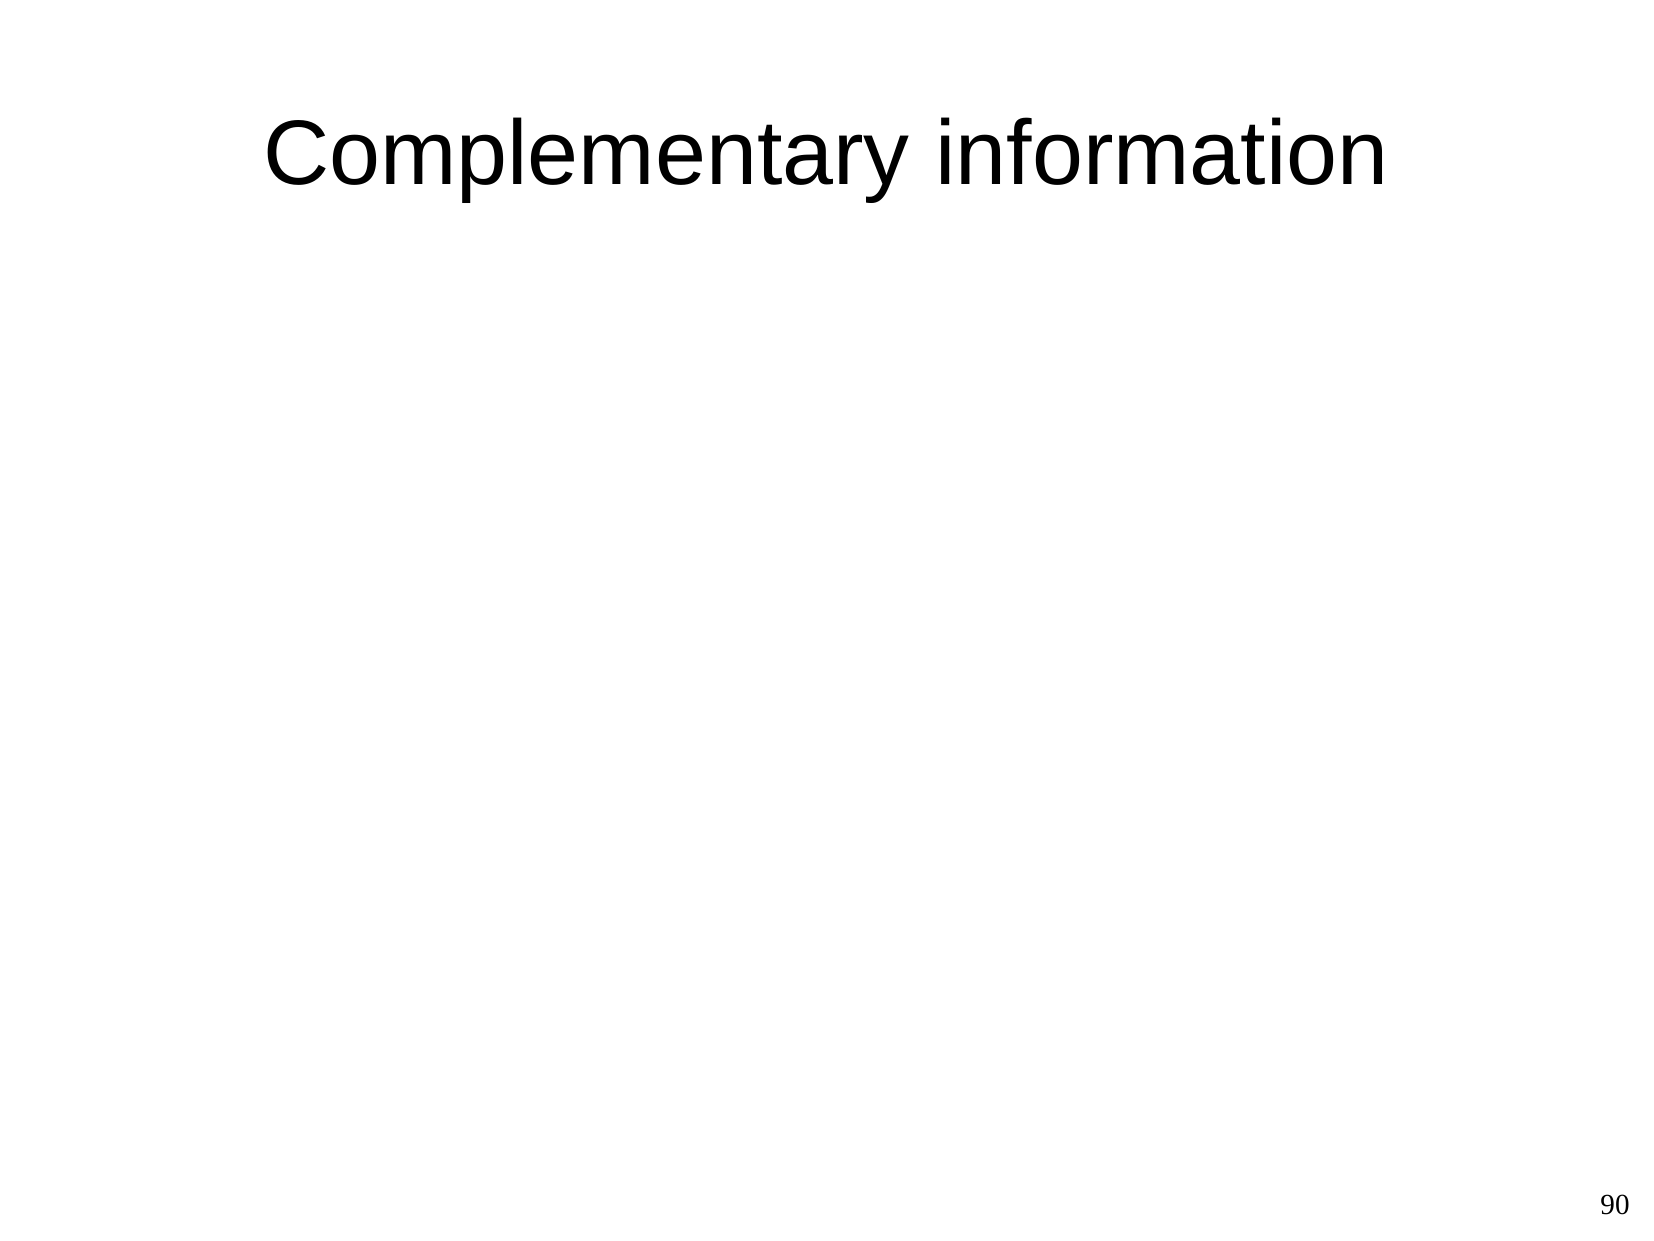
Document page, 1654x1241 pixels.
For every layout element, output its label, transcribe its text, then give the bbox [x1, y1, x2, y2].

title Complementary information [82, 49, 1571, 257]
